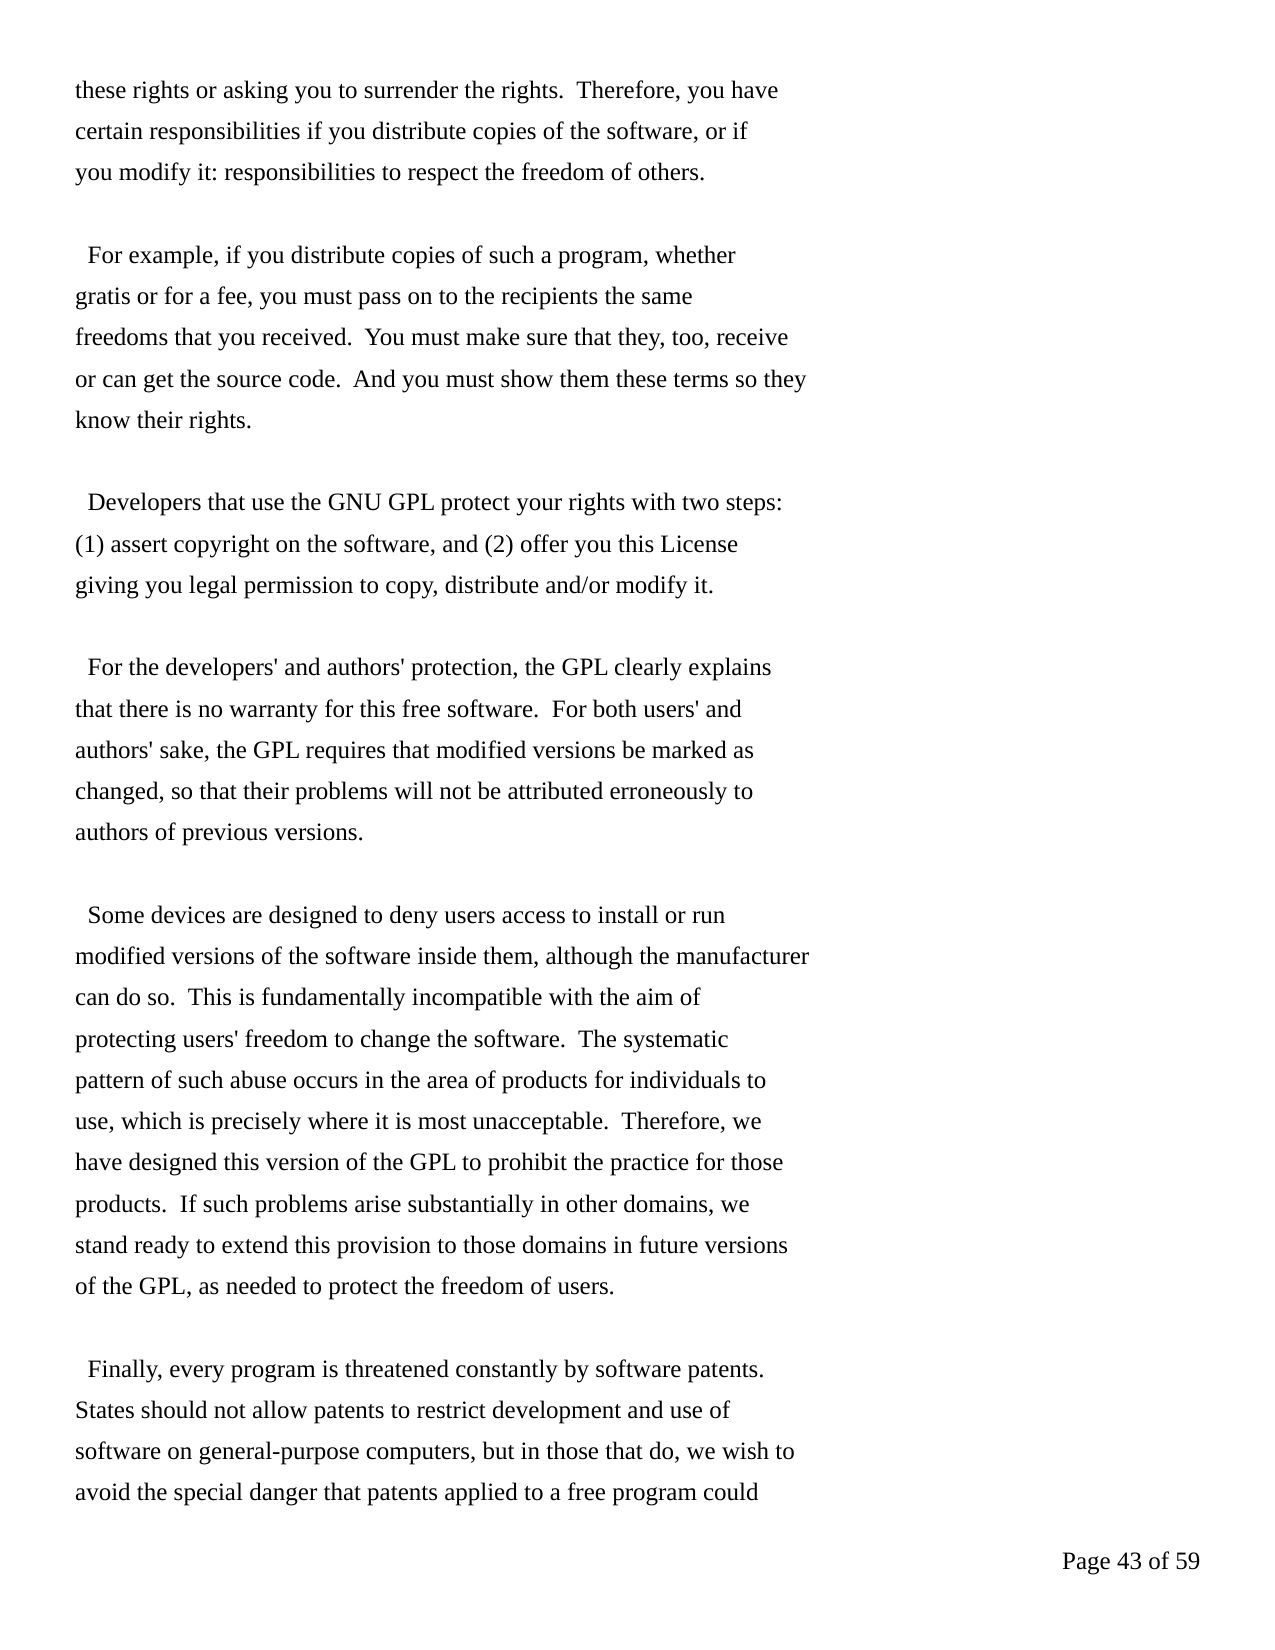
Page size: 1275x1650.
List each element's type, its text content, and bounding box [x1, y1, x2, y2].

text giving you legal permission to copy, distribute and/or modify it. [75, 570, 1200, 599]
text have designed this version of the GPL to prohibit the practice for those [75, 1147, 1200, 1176]
text software on general-purpose computers, but in those that do, we wish to [75, 1436, 1200, 1465]
text States should not allow patents to restrict development and use of [75, 1395, 1200, 1424]
text Developers that use the GNU GPL protect your rights with two steps: [75, 487, 1200, 516]
text authors' sake, the GPL requires that modified versions be marked as [75, 735, 1200, 764]
text pattern of such abuse occurs in the area of products for individuals to [75, 1065, 1200, 1094]
text stand ready to extend this provision to those domains in future versions [75, 1230, 1200, 1259]
text or can get the source code. And you must show them these terms so they [75, 364, 1200, 392]
text (1) assert copyright on the software, and (2) offer you this License [75, 529, 1200, 557]
text gratis or for a fee, you must pass on to the recipients the same [75, 281, 1200, 310]
text authors of previous versions. [75, 817, 1200, 846]
text modified versions of the software inside them, although the manufacturer [75, 941, 1200, 970]
text certain responsibilities if you distribute copies of the software, or if [75, 116, 1200, 145]
text of the GPL, as needed to protect the freedom of users. [75, 1271, 1200, 1300]
text changed, so that their problems will not be attributed erroneously to [75, 776, 1200, 805]
text these rights or asking you to surrender the rights. Therefore, you have [75, 75, 1200, 104]
text know their rights. [75, 405, 1200, 434]
text avoid the special danger that patents applied to a free program could [75, 1477, 1200, 1506]
text freedoms that you received. You must make sure that they, too, receive [75, 322, 1200, 351]
text products. If such problems arise substantially in other domains, we [75, 1189, 1200, 1217]
text Finally, every program is threatened constantly by software patents. [75, 1354, 1200, 1382]
text can do so. This is fundamentally incompatible with the aim of [75, 982, 1200, 1011]
text use, which is precisely where it is most unacceptable. Therefore, we [75, 1106, 1200, 1135]
text protecting users' freedom to change the software. The systematic [75, 1024, 1200, 1052]
text you modify it: responsibilities to respect the freedom of others. [75, 157, 1200, 186]
text For the developers' and authors' protection, the GPL clearly explains [75, 652, 1200, 681]
text that there is no warranty for this free software. For both users' and [75, 694, 1200, 722]
text For example, if you distribute copies of such a program, whether [75, 240, 1200, 269]
text Some devices are designed to deny users access to install or run [75, 900, 1200, 929]
